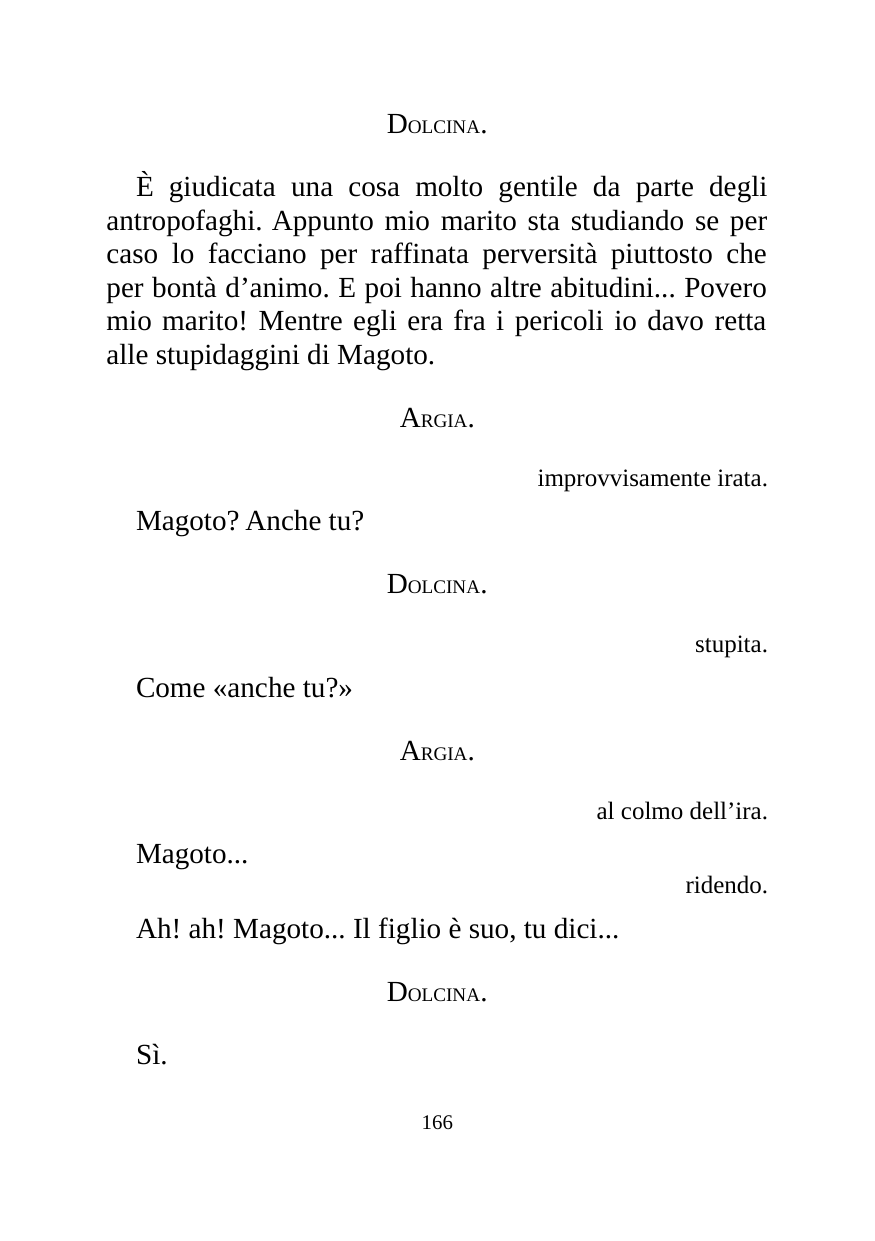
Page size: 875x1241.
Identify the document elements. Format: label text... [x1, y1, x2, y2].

text Argia. [106, 733, 768, 767]
text Dolcina. [106, 567, 768, 600]
text Sì. [106, 1037, 768, 1070]
text Come «anche tu?» [106, 670, 768, 704]
text stupita. [431, 629, 768, 658]
text Ah! ah! Magoto... Il figlio è suo, tu dici... [106, 911, 768, 944]
text Argia. [106, 400, 768, 433]
text Dolcina. [106, 106, 768, 140]
text Dolcina. [106, 974, 768, 1007]
text ridendo. [431, 870, 768, 899]
text Magoto? Anche tu? [106, 503, 768, 537]
text al colmo dell’ira. [431, 796, 768, 825]
text improvvisamente irata. [431, 463, 768, 492]
text Magoto... [106, 837, 768, 870]
text È giudicata una cosa molto gentile da parte degli antropofaghi. Appunto mio marito sta studiando se per caso lo facciano per raffinata perversità piuttosto che per bontà d’animo. E poi hanno altre abitudini... Povero mio marito! Mentre egli era fra i pericoli io davo retta alle stupidaggini di Magoto. [106, 169, 768, 371]
